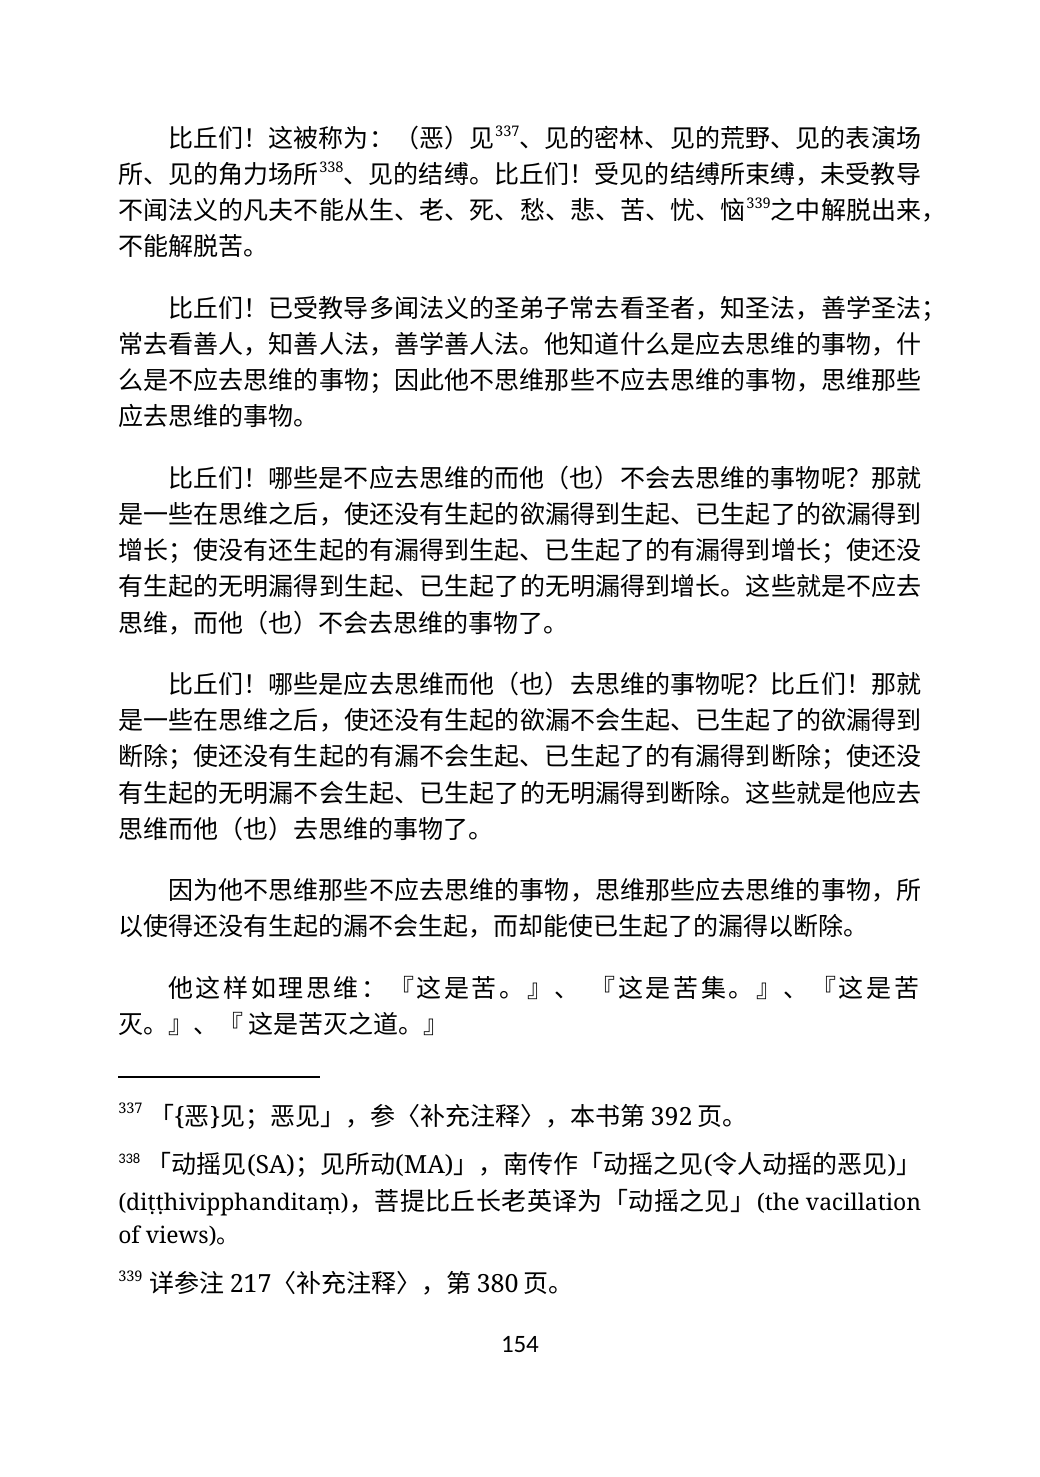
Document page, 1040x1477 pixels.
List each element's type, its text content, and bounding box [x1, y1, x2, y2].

text 比丘们！哪些是应去思维而他（也）去思维的事物呢？比丘们！那就是一些在思维之后，使还没有生起的欲漏不会生起、已生起了的欲漏得到断除；使还没有生起的有漏不会生起、已生起了的有漏得到断除；使还没有生起的无明漏不会生起、已生起了的无明漏得到断除。这些就是他应去思维而他（也）去思维的事物了。 [118, 664, 921, 846]
text 「动摇见(SA)；见所动(MA)」，南传作「动摇之见(令人动摇的恶见)」(diṭṭhivipphanditaṃ)，菩提比丘长老英译为「动摇之见」(the vacillation of views)。 [118, 1145, 921, 1251]
text 比丘们！哪些是不应去思维的而他（也）不会去思维的事物呢？那就是一些在思维之后，使还没有生起的欲漏得到生起、已生起了的欲漏得到增长；使没有还生起的有漏得到生起、已生起了的有漏得到增长；使还没有生起的无明漏得到生起、已生起了的无明漏得到增长。这些就是不应去思维，而他（也）不会去思维的事物了。 [118, 458, 921, 639]
text 详参注 217〈补充注释〉，第380页。 [118, 1263, 921, 1299]
text 比丘们！这被称为：（恶）见、见的密林、见的荒野、见的表演场所、见的角力场所、见的结缚。比丘们！受见的结缚所束缚，未受教导不闻法义的凡夫不能从生、老、死、愁、悲、苦、忧、恼之中解脱出来，不能解脱苦。 [118, 118, 921, 263]
text 「{恶}见；恶见」，参〈补充注释〉，本书第392页。 [118, 1096, 921, 1132]
text 他这样如理思维：『这是苦。』、 『这是苦集。』、『这是苦灭。』、『 这是苦灭之道。』 [118, 968, 921, 1041]
text 比丘们！已受教导多闻法义的圣弟子常去看圣者，知圣法，善学圣法；常去看善人，知善人法，善学善人法。他知道什么是应去思维的事物，什么是不应去思维的事物；因此他不思维那些不应去思维的事物，思维那些应去思维的事物。 [118, 288, 921, 433]
text 因为他不思维那些不应去思维的事物，思维那些应去思维的事物，所以使得还没有生起的漏不会生起，而却能使已生起了的漏得以断除。 [118, 871, 921, 943]
